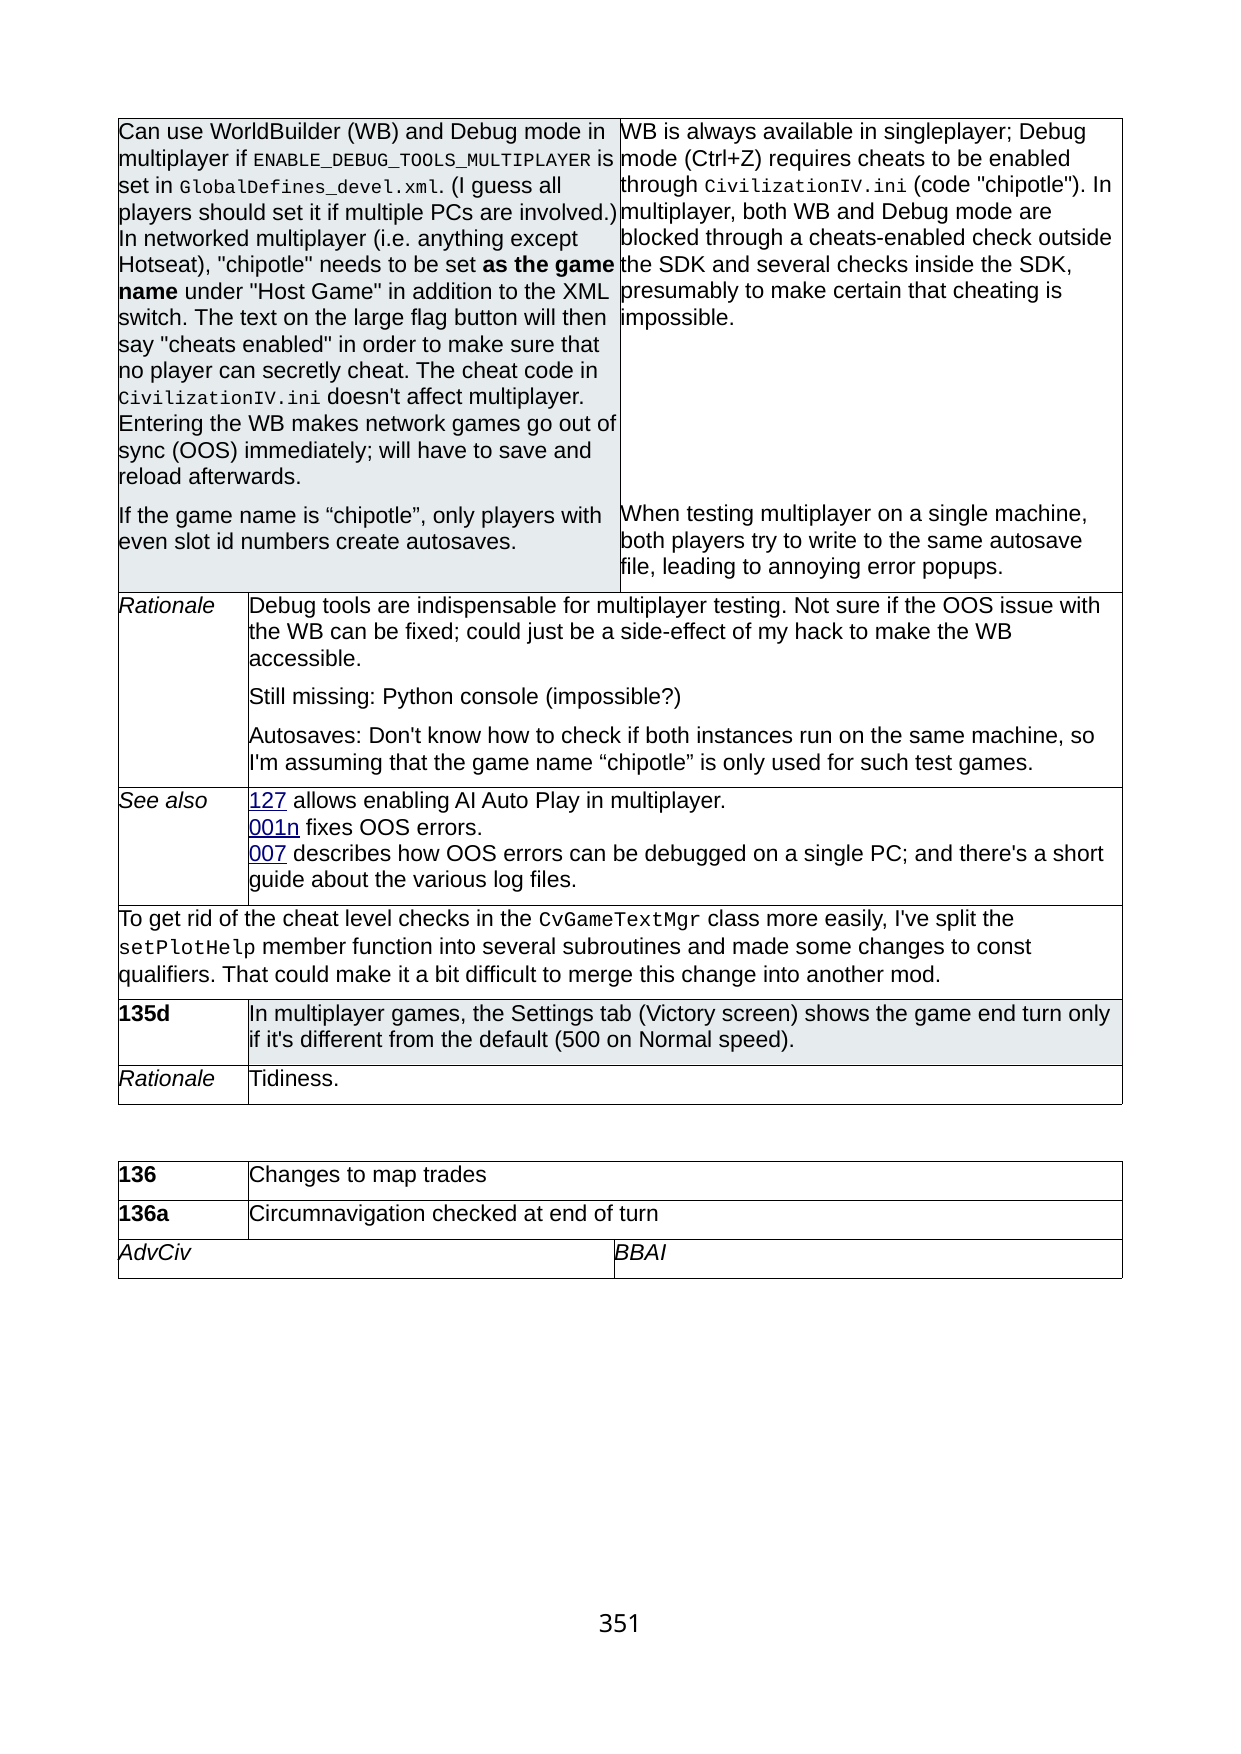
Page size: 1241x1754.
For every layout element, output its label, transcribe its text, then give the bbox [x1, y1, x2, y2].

table_cell Rationale [119, 593, 248, 787]
table_header 136 [119, 1162, 248, 1200]
table_cell See also [119, 788, 248, 905]
table_cell To get rid of the cheat level checks in the CvGameTextMgr class more easily, I've split the setPlotHelp member function into several subroutines and made some changes to const qualifiers. That could make it a bit difficult to merge this change into another mod. [119, 906, 1122, 999]
table_cell Tidiness. [249, 1066, 1122, 1103]
table_cell Debug tools are indispensable for multiplayer testing. Not sure if the OOS issue with the WB can be fixed; could just be a side-effect of my hack to make the WB accessible. Still missing: Python console (impossible?) Autosaves: Don't know how to check if both instances run on the same machine, so I'm assuming that the game name “chipotle” is only used for such test games. [249, 593, 1122, 787]
table_cell 127 allows enabling AI Auto Play in multiplayer. 001n fixes OOS errors. 007 describes how OOS errors can be debugged on a single PC; and there's a short guide about the various log files. [249, 788, 1122, 905]
table_header Changes to map trades [249, 1162, 1122, 1200]
table_cell AdvCiv [119, 1240, 614, 1278]
table_cell Circumnavigation checked at end of turn [249, 1201, 1122, 1239]
table_cell In multiplayer games, the Settings tab (Victory screen) shows the game end turn only if it's different from the default (500 on Normal speed). [249, 1000, 1122, 1064]
table_cell Can use WorldBuilder (WB) and Debug mode in multiplayer if ENABLE_DEBUG_TOOLS_MULTIPLAYER is set in GlobalDefines_devel.xml. (I guess all players should set it if multiple PCs are involved.) In networked multiplayer (i.e. anything except Hotseat), "chipotle" needs to be set as the game name under "Host Game" in addition to the XML switch. The text on the large flag button will then say "cheats enabled" in order to make sure that no player can secretly cheat. The cheat code in CivilizationIV.ini doesn't affect multiplayer. Entering the WB makes network games go out of sync (OOS) immediately; will have to save and reload afterwards. If the game name is “chipotle”, only players with even slot id numbers create autosaves. [119, 119, 620, 592]
table_cell Rationale [119, 1066, 248, 1103]
table_cell WB is always available in singleplayer; Debug mode (Ctrl+Z) requires cheats to be enabled through CivilizationIV.ini (code "chipotle"). In multiplayer, both WB and Debug mode are blocked through a cheats-enabled check outside the SDK and several checks inside the SDK, presumably to make certain that cheating is impossible. When testing multiplayer on a single machine, both players try to write to the same autosave file, leading to annoying error popups. [621, 119, 1122, 592]
table_cell 135d [119, 1000, 248, 1064]
table_cell BBAI [615, 1240, 1122, 1278]
table_cell 136a [119, 1201, 248, 1239]
